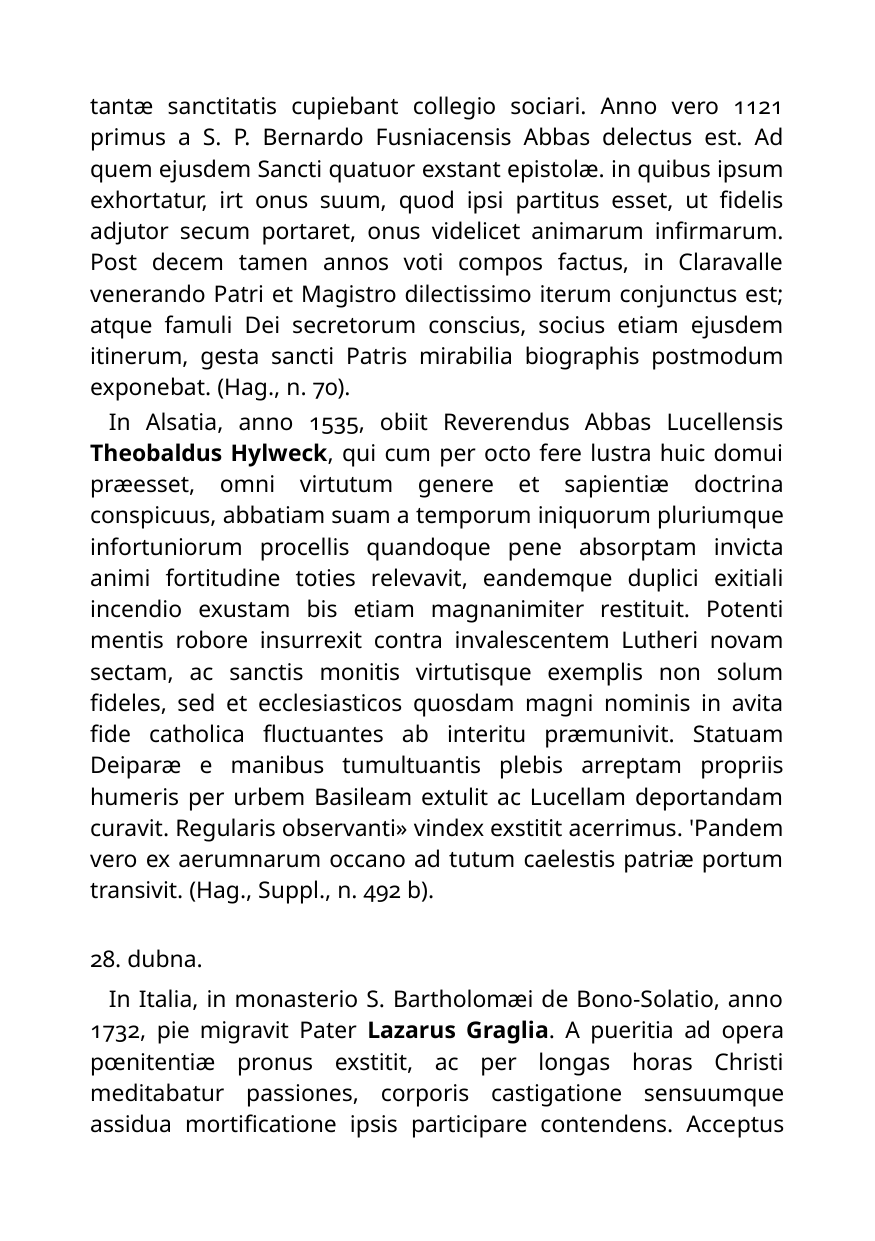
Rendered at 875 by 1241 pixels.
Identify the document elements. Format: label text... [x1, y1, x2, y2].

text In Alsatia, anno 1535, obiit Reverendus Abbas Lucellensis Theobaldus Hylweck, qui cum per octo fere lustra huic domui præesset, omni virtutum genere et sapientiæ doctrina conspicuus, abbatiam suam a temporum iniquorum plurium­que infortuniorum procellis quandoque pene absorptam invicta animi fortitudine toties relevavit, eandemque duplici exitiali incendio exustam bis etiam magnanimiter restituit. Potenti mentis robore insurrexit contra invalescentem Lutheri novam sectam, ac sanctis monitis virtutisque exemplis non solum fideles, sed et ecclesiasticos quosdam magni nominis in avita fide catholica fluctuantes ab interitu præmunivit. Statuam Deiparæ e manibus tumultuantis plebis arreptam propriis humeris per urbem Basileam extulit ac Lucellam deportandam curavit. Regularis observanti» vindex exstitit acerrimus. 'Pandem vero ex aerumnarum occano ad tutum caelestis patriæ portum transivit. (Hag., Suppl., n. 492 b). [90, 406, 784, 906]
text tantæ sanctitatis cupiebant collegio sociari. Anno vero 1121 primus a S. P. Bernardo Fusniacensis Abbas delectus est. Ad quem ejusdem Sancti quatuor exstant epistolæ. in quibus ipsum exhortatur, irt onus suum, quod ipsi partitus esset, ut fidelis adjutor secum portaret, onus videlicet animarum infirmarum. Post decem tamen annos voti compos factus, in Claravalle venerando Patri et Magistro dilectissimo iterum conjunctus est; atque famuli Dei secretorum conscius, socius etiam ejusdem itinerum, gesta sancti Patris mirabilia biographis postmodum expone­bat. (Hag., n. 70). [90, 90, 784, 402]
text 28. dubna. [90, 943, 784, 974]
text In Italia, in monasterio S. Bartholomæi de Bono-Solatio, anno 1732, pie migravit Pater Lazarus Graglia. A pueritia ad opera pœnitentiæ pronus exstitit, ac per longas horas Christi meditabatur passiones, corporis castigatione sensuum­que assidua mortificatione ipsis participare contendens. Acce­ptus [90, 983, 784, 1139]
